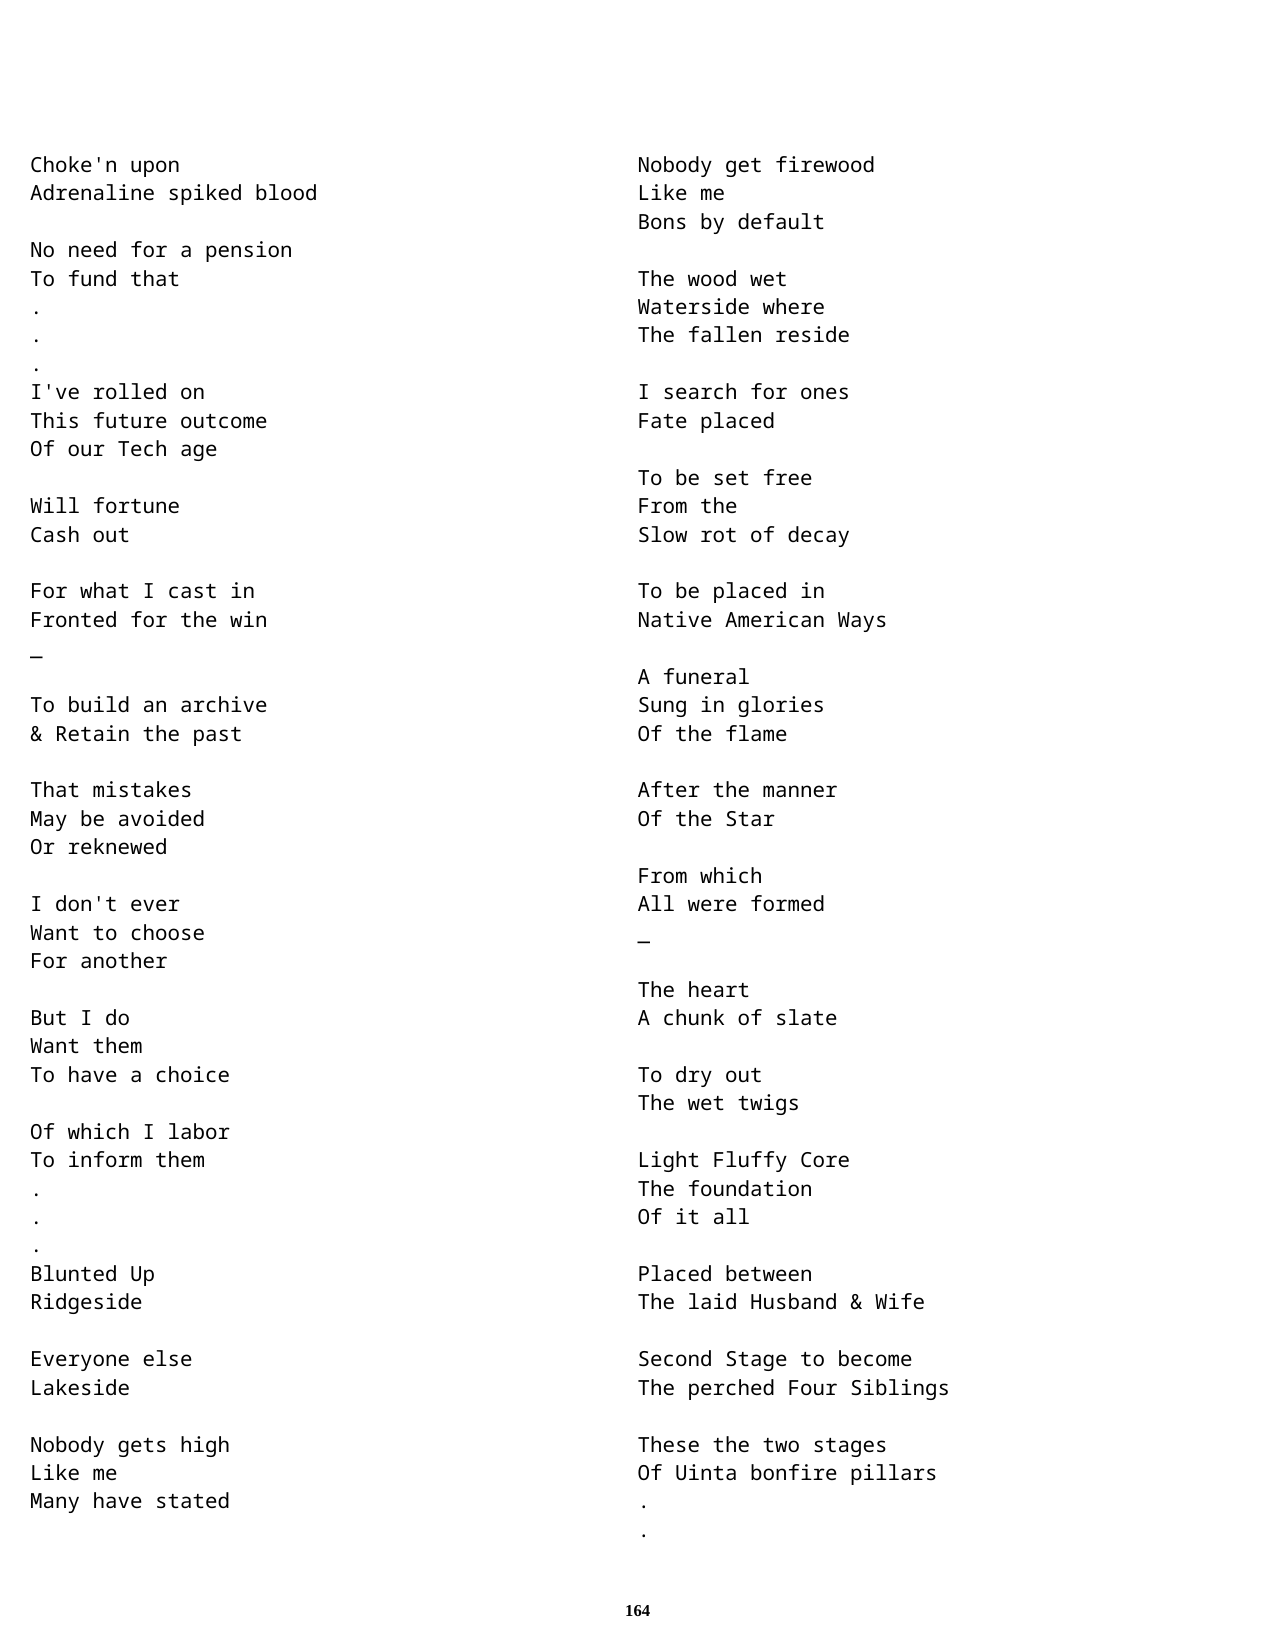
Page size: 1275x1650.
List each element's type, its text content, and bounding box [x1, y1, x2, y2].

text . [30, 349, 637, 377]
text The wet twigs [637, 1088, 1245, 1117]
text Nobody gets high [30, 1430, 637, 1458]
text Will fortune [30, 491, 637, 520]
text The laid Husband & Wife [637, 1287, 1245, 1316]
text Lakeside [30, 1373, 637, 1401]
text Of our Tech age [30, 434, 637, 463]
text . [30, 1231, 637, 1259]
text Fronted for the win [30, 605, 637, 633]
text . [30, 1202, 637, 1231]
text Adrenaline spiked blood [30, 178, 637, 207]
text Second Stage to become [637, 1344, 1245, 1373]
text To fund that [30, 264, 637, 292]
text From which [637, 861, 1245, 889]
text After the manner [637, 776, 1245, 804]
text The wood wet [637, 264, 1245, 292]
text & Retain the past [30, 719, 637, 747]
text All were formed [637, 889, 1245, 918]
text To be placed in [637, 577, 1245, 605]
text Cash out [30, 520, 637, 548]
text . [637, 1487, 1245, 1515]
text Bons by default [637, 207, 1245, 235]
text Placed between [637, 1259, 1245, 1287]
text Choke'n upon [30, 150, 637, 178]
text I search for ones [637, 377, 1245, 406]
text Ridgeside [30, 1287, 637, 1316]
text That mistakes [30, 776, 637, 804]
text . [637, 1515, 1245, 1543]
text No need for a pension [30, 235, 637, 264]
text Fate placed [637, 406, 1245, 434]
text . [30, 321, 637, 349]
text The fallen reside [637, 321, 1245, 349]
text Like me [637, 178, 1245, 207]
text Blunted Up [30, 1259, 637, 1287]
text Of which I labor [30, 1117, 637, 1145]
text . [30, 292, 637, 321]
text Slow rot of decay [637, 520, 1245, 548]
text Sung in glories [637, 690, 1245, 719]
text Waterside where [637, 292, 1245, 321]
text Of the flame [637, 719, 1245, 747]
text May be avoided [30, 804, 637, 832]
text Want them [30, 1032, 637, 1060]
text _ [637, 918, 1245, 946]
text A funeral [637, 662, 1245, 690]
text This future outcome [30, 406, 637, 434]
text To dry out [637, 1060, 1245, 1088]
text Or reknewed [30, 832, 637, 861]
text To be set free [637, 463, 1245, 491]
text For another [30, 946, 637, 975]
text To inform them [30, 1145, 637, 1174]
text Of the Star [637, 804, 1245, 832]
text To build an archive [30, 690, 637, 719]
text The heart [637, 975, 1245, 1003]
text Nobody get firewood [637, 150, 1245, 178]
text Of it all [637, 1202, 1245, 1231]
text . [30, 1174, 637, 1202]
text But I do [30, 1003, 637, 1032]
text I don't ever [30, 889, 637, 918]
text I've rolled on [30, 377, 637, 406]
text The foundation [637, 1174, 1245, 1202]
text These the two stages [637, 1430, 1245, 1458]
text Native American Ways [637, 605, 1245, 633]
text Like me [30, 1458, 637, 1487]
text _ [30, 633, 637, 662]
text Want to choose [30, 918, 637, 946]
text Everyone else [30, 1344, 637, 1373]
text From the [637, 491, 1245, 520]
text The perched Four Siblings [637, 1373, 1245, 1401]
text A chunk of slate [637, 1003, 1245, 1032]
text For what I cast in [30, 577, 637, 605]
text Of Uinta bonfire pillars [637, 1458, 1245, 1487]
text To have a choice [30, 1060, 637, 1088]
text Many have stated [30, 1487, 637, 1515]
text Light Fluffy Core [637, 1145, 1245, 1174]
